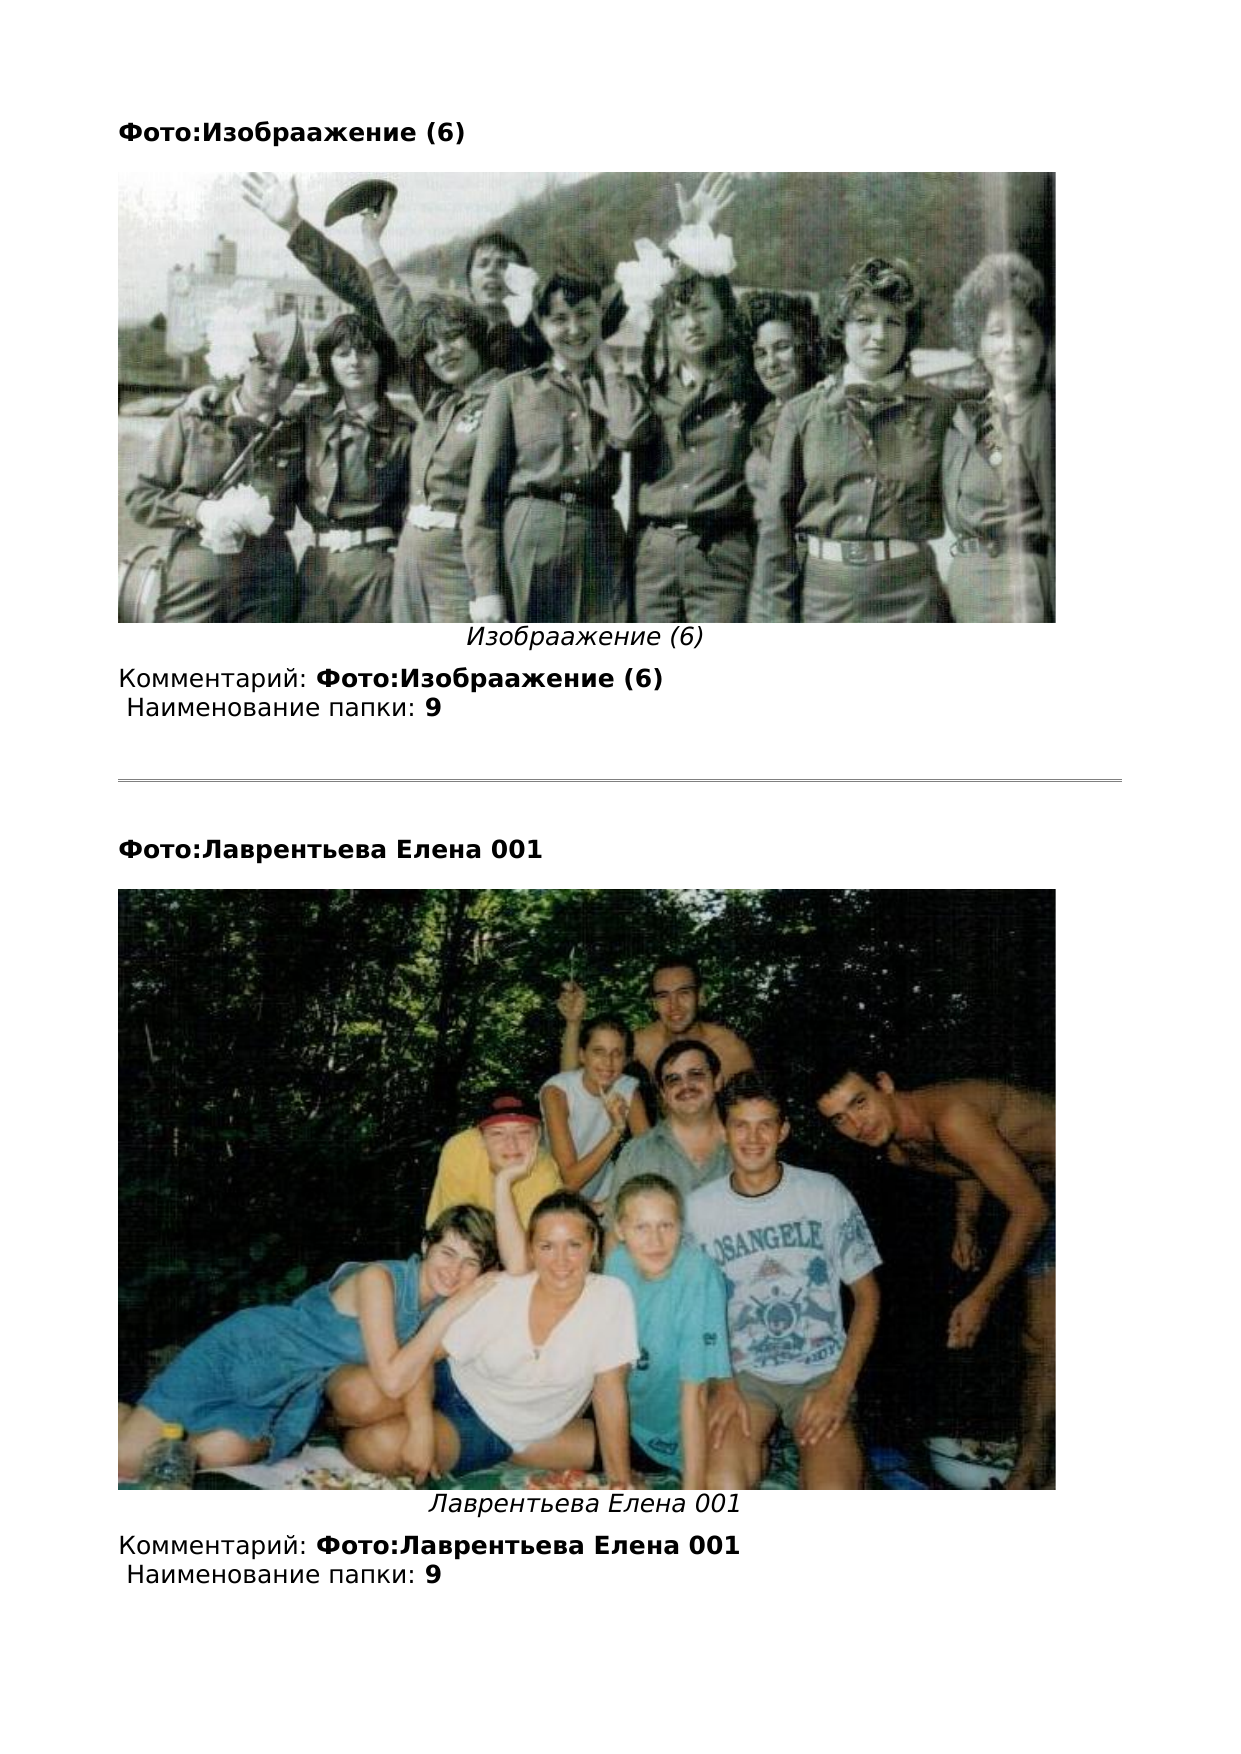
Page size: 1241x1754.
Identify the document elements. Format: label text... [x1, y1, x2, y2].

text Изобраажение (6) [118, 623, 1056, 652]
picture [118, 172, 1056, 623]
subtitle Фото:Лаврентьева Елена 001 [118, 835, 1122, 864]
text Комментарий: Фото:Изобраажение (6) Наименование папки: 9 [118, 664, 1122, 752]
picture [118, 889, 1056, 1490]
subtitle Фото:Изобраажение (6) [118, 118, 1122, 147]
text Лаврентьева Елена 001 [118, 1490, 1056, 1518]
text Комментарий: Фото:Лаврентьева Елена 001 Наименование папки: 9 [118, 1531, 1122, 1618]
